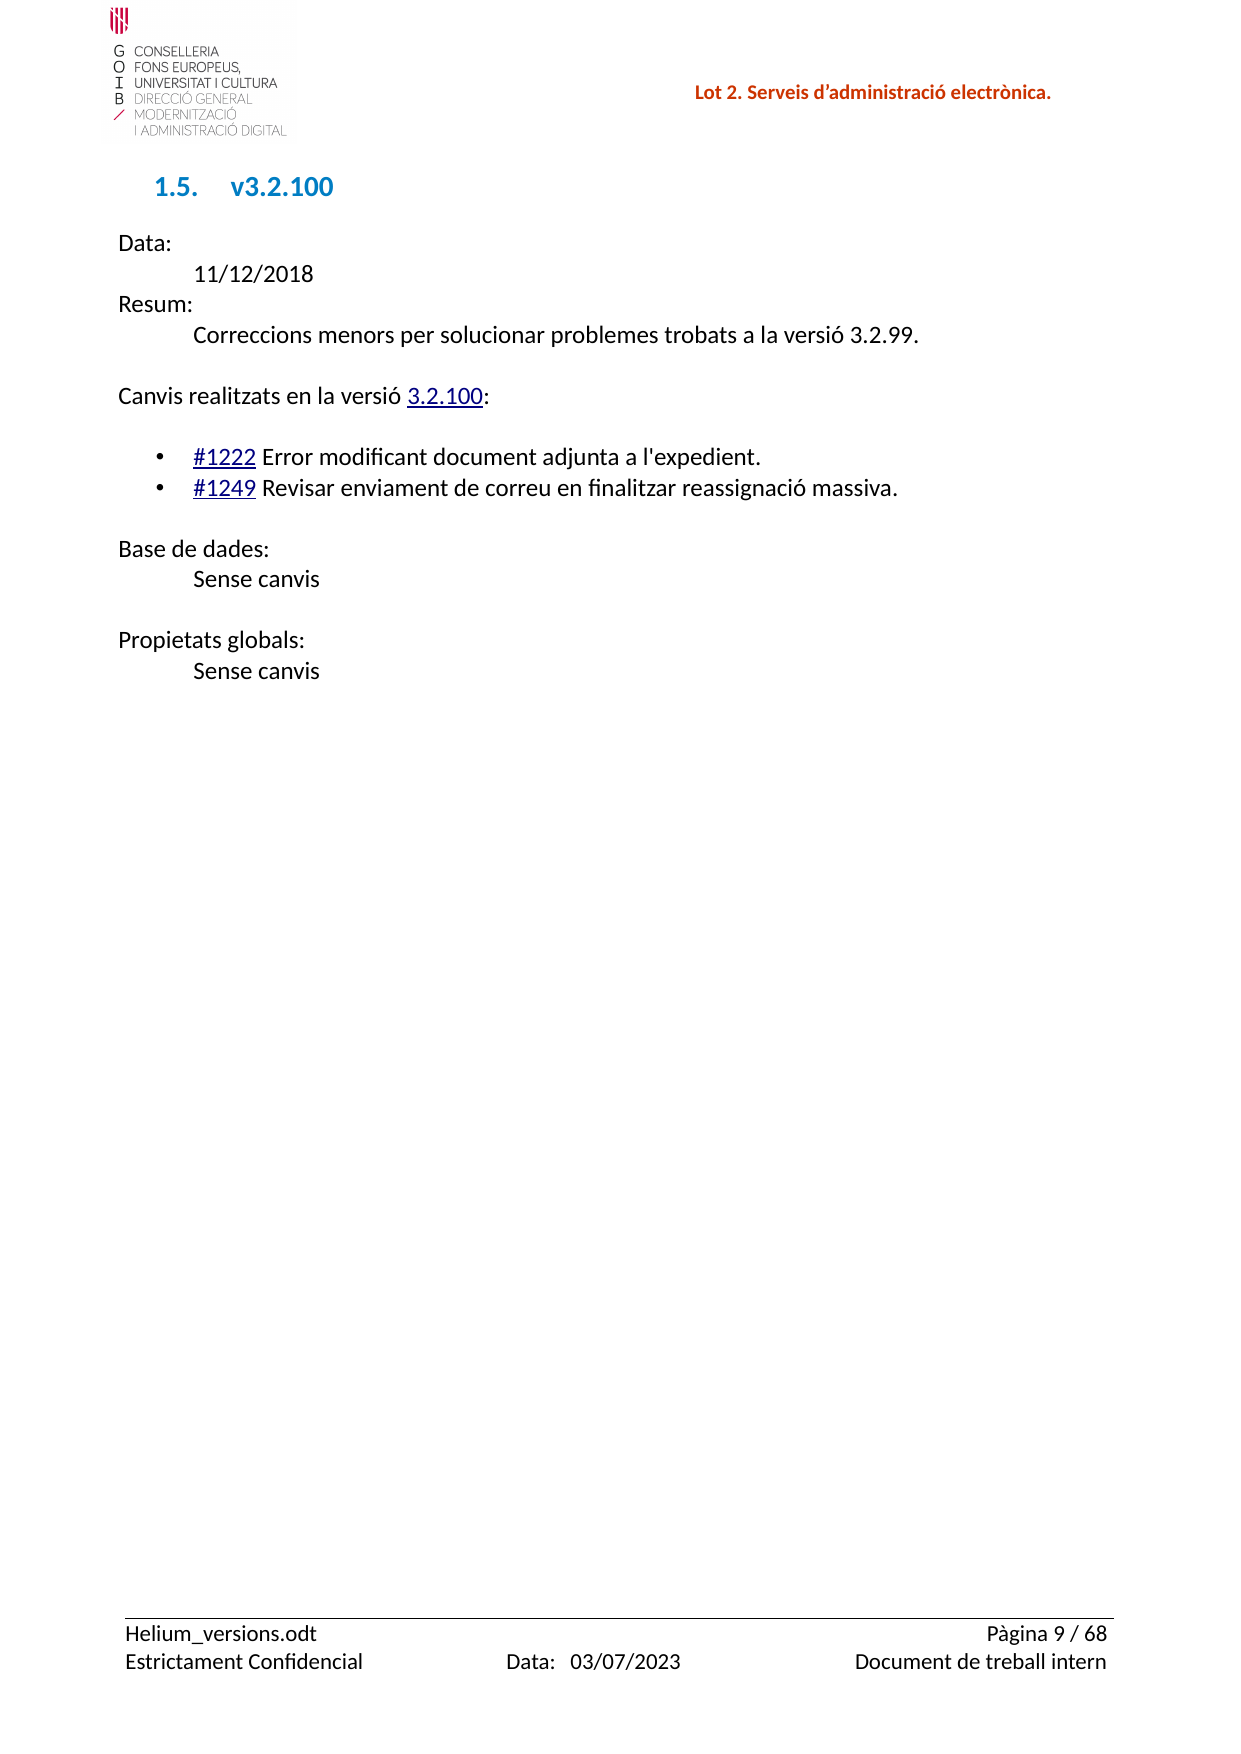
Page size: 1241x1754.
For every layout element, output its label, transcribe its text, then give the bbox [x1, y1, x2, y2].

subtitle v3.2.100 [153, 168, 1122, 204]
text Resum: [118, 289, 1122, 319]
list #1249 Revisar enviament de correu en finalitzar reassignació massiva. [156, 472, 1122, 502]
text Data: [118, 228, 1122, 258]
text Sense canvis [118, 655, 1122, 685]
text Base de dades: [118, 533, 1122, 563]
text Propietats globals: [118, 624, 1122, 655]
text 11/12/2018 [118, 258, 1122, 289]
text Sense canvis [118, 563, 1122, 594]
text Canvis realitzats en la versió 3.2.100: [118, 380, 1122, 411]
list #1222 Error modificant document adjunta a l'expedient. [156, 441, 1122, 472]
picture [100, 0, 297, 144]
text Correccions menors per solucionar problemes trobats a la versió 3.2.99. [118, 319, 1122, 350]
